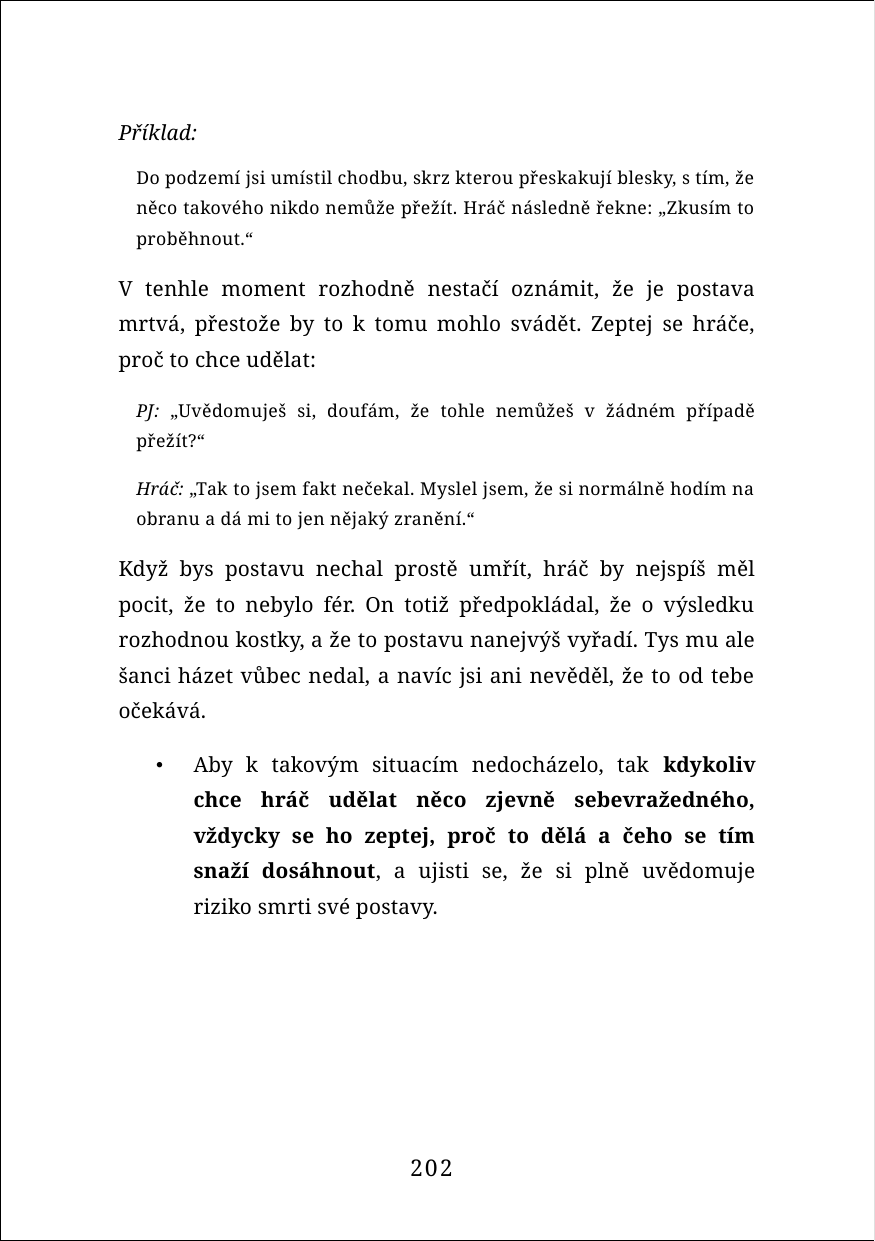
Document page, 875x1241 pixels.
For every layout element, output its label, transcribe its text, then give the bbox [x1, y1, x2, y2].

text Hráč: „Tak to jsem fakt nečekal. Myslel jsem, že si normálně hodím na obranu a dá mi to jen nějaký zranění.“ [136, 476, 756, 531]
text Když bys postavu nechal prostě umřít, hráč by nejspíš měl pocit, že to nebylo fér. On totiž předpokládal, že o výsledku rozhodnou kostky, a že to postavu nanejvýš vyřadí. Tys mu ale šanci házet vůbec nedal, a navíc jsi ani nevěděl, že to od tebe očekává. [118, 554, 756, 725]
text Do podzemí jsi umístil chodbu, skrz kterou přeskakují blesky, s tím, že něco takového nikdo nemůže přežít. Hráč následně řekne: „Zkusím to proběhnout.“ [136, 166, 756, 250]
text Příklad: [118, 118, 756, 147]
list Aby k takovým situacím nedocházelo, tak kdykoliv chce hráč udělat něco zjevně sebevražedného, vždycky se ho zeptej, proč to dělá a čeho se tím snaží dosáhnout, a ujisti se, že si plně uvědomuje riziko smrti své postavy. [156, 750, 756, 920]
text PJ: „Uvědomuješ si, doufám, že tohle nemůžeš v žádném případě přežít?“ [136, 398, 756, 452]
text V tenhle moment rozhodně nestačí oznámit, že je postava mrtvá, přestože by to k tomu mohlo svádět. Zeptej se hráče, proč to chce udělat: [118, 274, 756, 373]
